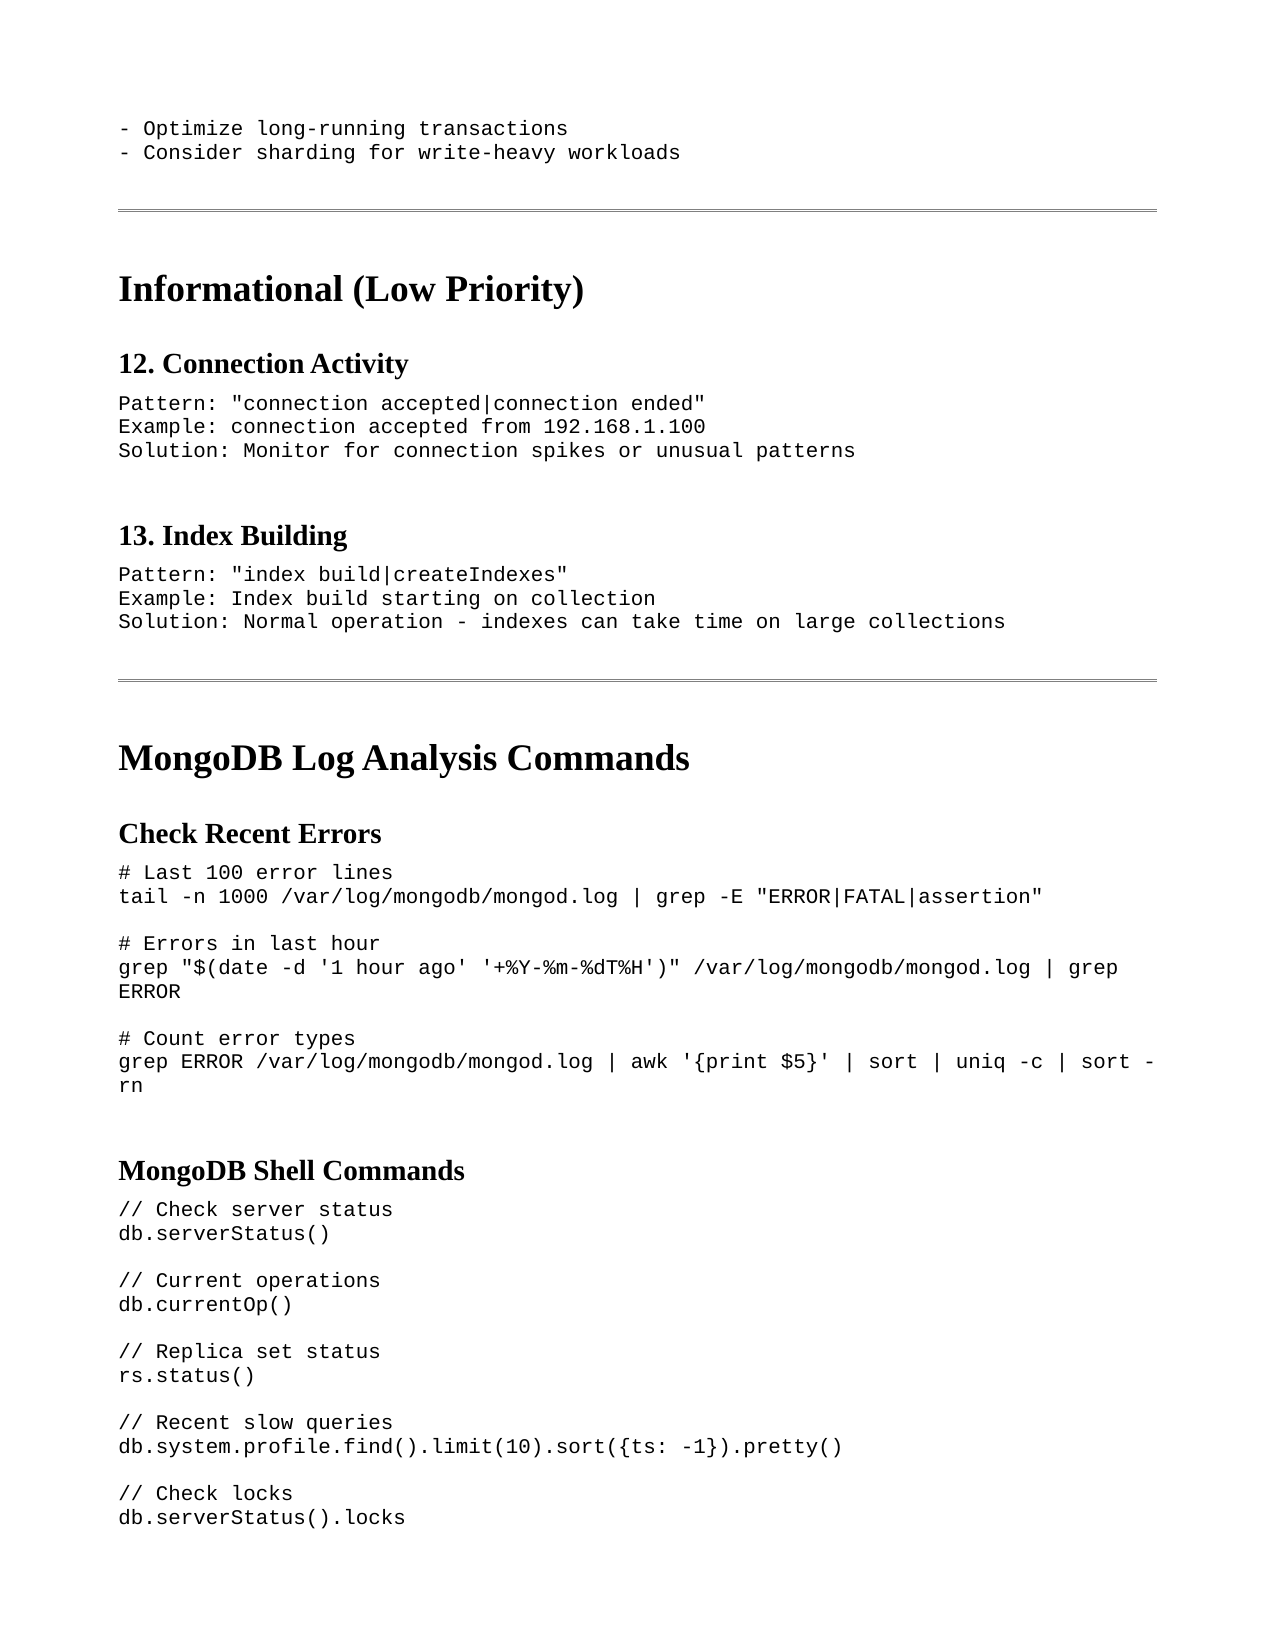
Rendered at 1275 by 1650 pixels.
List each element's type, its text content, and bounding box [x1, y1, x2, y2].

text - Consider sharding for write-heavy workloads [118, 142, 1157, 165]
text Solution: Normal operation - indexes can take time on large collections [118, 611, 1157, 635]
text // Current operations [118, 1270, 1157, 1294]
text # Count error types [118, 1028, 1157, 1052]
text // Replica set status [118, 1341, 1157, 1365]
subtitle MongoDB Log Analysis Commands [118, 736, 1157, 779]
text Example: connection accepted from 192.168.1.100 [118, 416, 1157, 440]
text db.serverStatus().locks [118, 1507, 1157, 1530]
text # Last 100 error lines [118, 862, 1157, 886]
text Pattern: "index build|createIndexes" [118, 564, 1157, 588]
text tail -n 1000 /var/log/mongodb/mongod.log | grep -E "ERROR|FATAL|assertion" [118, 886, 1157, 910]
text Pattern: "connection accepted|connection ended" [118, 393, 1157, 416]
subtitle 13. Index Building [118, 518, 1157, 552]
subtitle MongoDB Shell Commands [118, 1153, 1157, 1187]
text db.currentOp() [118, 1294, 1157, 1318]
text - Optimize long-running transactions [118, 118, 1157, 142]
text db.system.profile.find().limit(10).sort({ts: -1}).pretty() [118, 1436, 1157, 1459]
text db.serverStatus() [118, 1223, 1157, 1247]
text grep "$(date -d '1 hour ago' '+%Y-%m-%dT%H')" /var/log/mongodb/mongod.log | grep ERROR [118, 957, 1157, 1004]
subtitle Check Recent Errors [118, 816, 1157, 850]
text # Errors in last hour [118, 933, 1157, 957]
text rs.status() [118, 1365, 1157, 1388]
text // Recent slow queries [118, 1412, 1157, 1436]
subtitle 12. Connection Activity [118, 347, 1157, 380]
subtitle Informational (Low Priority) [118, 266, 1157, 309]
text // Check locks [118, 1483, 1157, 1507]
text Example: Index build starting on collection [118, 588, 1157, 611]
text // Check server status [118, 1199, 1157, 1223]
text Solution: Monitor for connection spikes or unusual patterns [118, 440, 1157, 464]
text grep ERROR /var/log/mongodb/mongod.log | awk '{print $5}' | sort | uniq -c | sort -rn [118, 1052, 1157, 1099]
